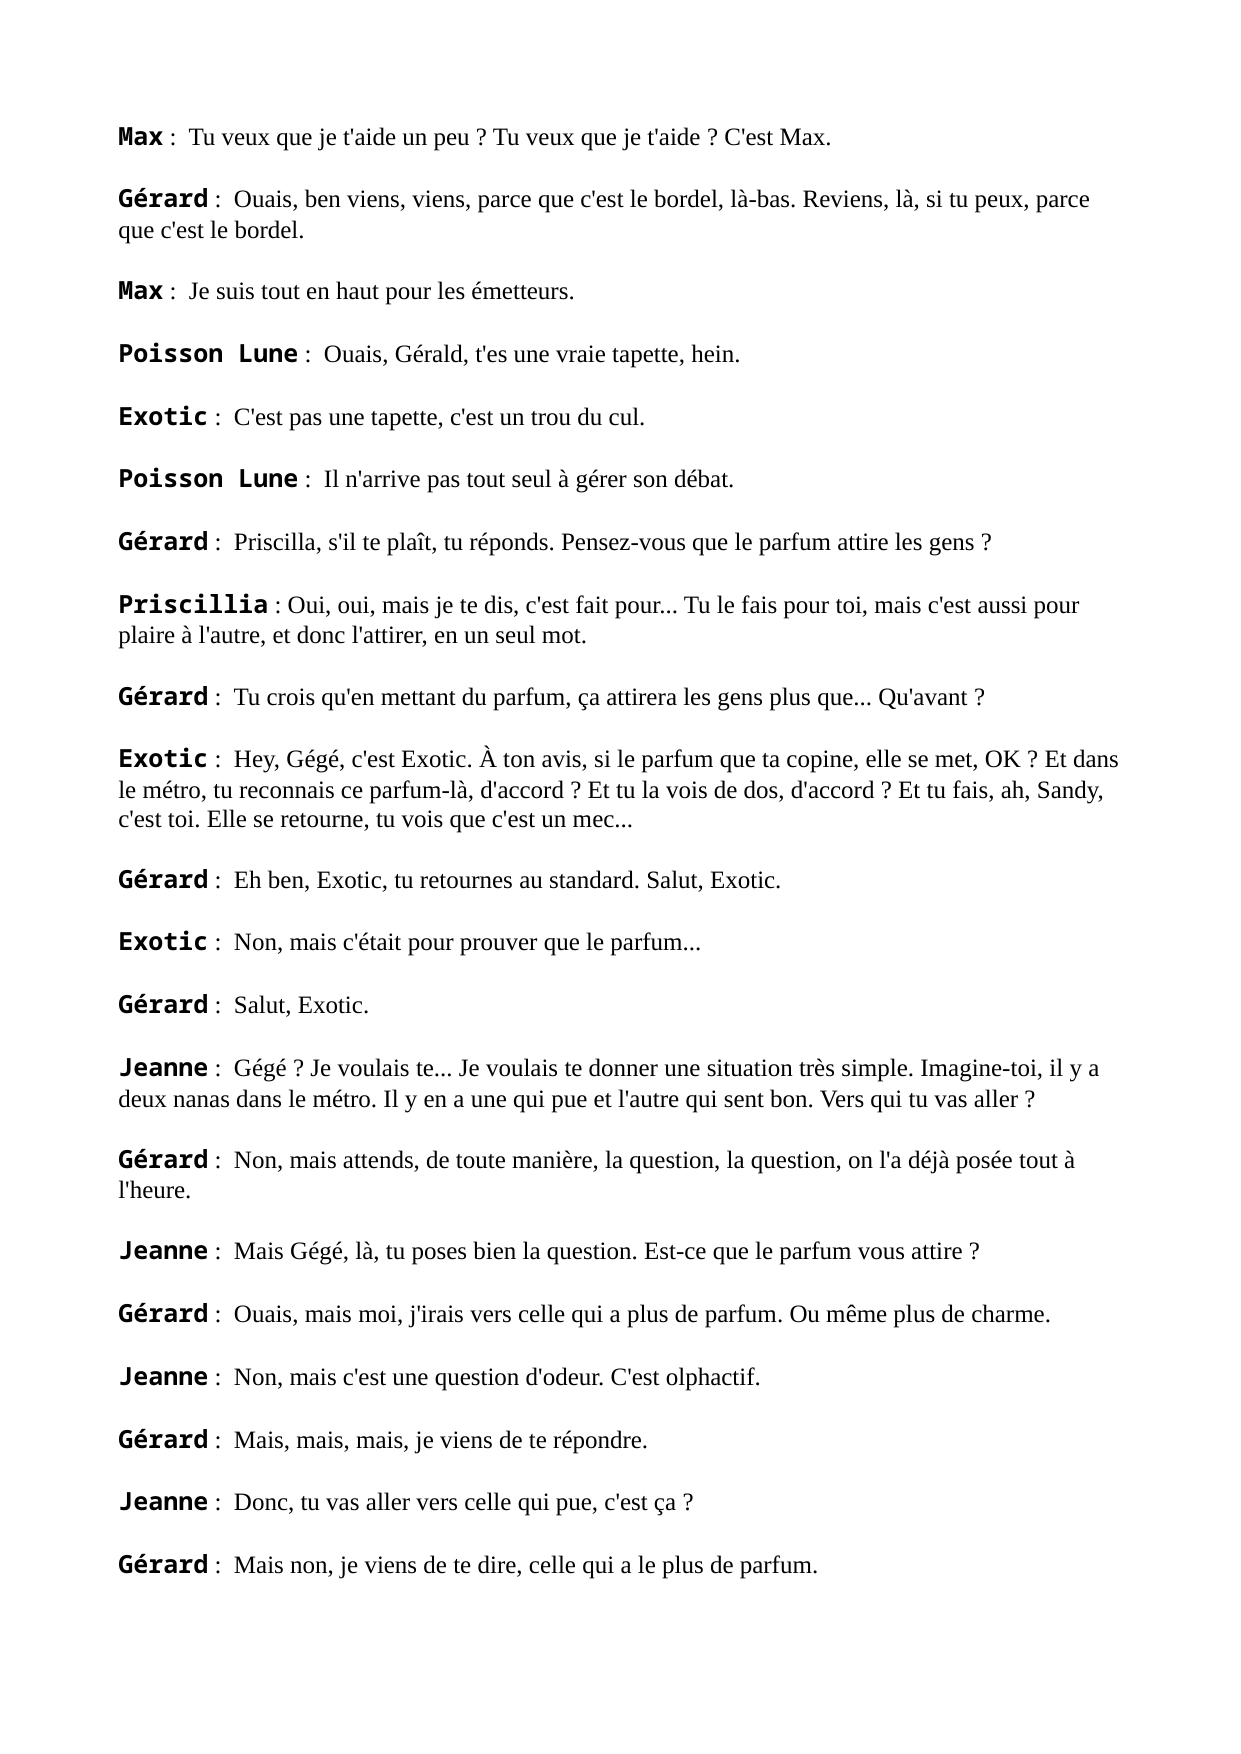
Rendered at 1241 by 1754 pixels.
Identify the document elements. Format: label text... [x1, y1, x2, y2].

text Gérard : Ouais, ben viens, viens, parce que c'est le bordel, là-bas. Reviens, là, si tu peux, parce que c'est le bordel. [118, 181, 1122, 244]
text Max : Tu veux que je t'aide un peu ? Tu veux que je t'aide ? C'est Max. [118, 118, 1122, 152]
text Gérard : Mais, mais, mais, je viens de te répondre. [118, 1421, 1122, 1455]
text Jeanne : Gégé ? Je voulais te... Je voulais te donner une situation très simple. Imagine-toi, il y a deux nanas dans le métro. Il y en a une qui pue et l'autre qui sent bon. Vers qui tu vas aller ? [118, 1050, 1122, 1112]
text Jeanne : Donc, tu vas aller vers celle qui pue, c'est ça ? [118, 1484, 1122, 1518]
text Poisson Lune : Ouais, Gérald, t'es une vraie tapette, hein. [118, 335, 1122, 369]
text Gérard : Non, mais attends, de toute manière, la question, la question, on l'a déjà posée tout à l'heure. [118, 1141, 1122, 1204]
text Exotic : Non, mais c'était pour prouver que le parfum... [118, 924, 1122, 958]
text Gérard : Eh ben, Exotic, tu retournes au standard. Salut, Exotic. [118, 861, 1122, 895]
text Jeanne : Non, mais c'est une question d'odeur. C'est olphactif. [118, 1358, 1122, 1392]
text Exotic : C'est pas une tapette, c'est un trou du cul. [118, 398, 1122, 432]
text Exotic : Hey, Gégé, c'est Exotic. À ton avis, si le parfum que ta copine, elle se met, OK ? Et dans le métro, tu reconnais ce parfum-là, d'accord ? Et tu la vois de dos, d'accord ? Et tu fais, ah, Sandy, c'est toi. Elle se retourne, tu vois que c'est un mec... [118, 741, 1122, 832]
text Priscillia : Oui, oui, mais je te dis, c'est fait pour... Tu le fais pour toi, mais c'est aussi pour plaire à l'autre, et donc l'attirer, en un seul mot. [118, 587, 1122, 649]
text Poisson Lune : Il n'arrive pas tout seul à gérer son débat. [118, 461, 1122, 495]
text Gérard : Priscilla, s'il te plaît, tu réponds. Pensez-vous que le parfum attire les gens ? [118, 524, 1122, 558]
text Gérard : Tu crois qu'en mettant du parfum, ça attirera les gens plus que... Qu'avant ? [118, 678, 1122, 712]
text Gérard : Mais non, je viens de te dire, celle qui a le plus de parfum. [118, 1547, 1122, 1581]
text Gérard : Salut, Exotic. [118, 987, 1122, 1021]
text Jeanne : Mais Gégé, là, tu poses bien la question. Est-ce que le parfum vous attire ? [118, 1233, 1122, 1267]
text Gérard : Ouais, mais moi, j'irais vers celle qui a plus de parfum. Ou même plus de charme. [118, 1296, 1122, 1330]
text Max : Je suis tout en haut pour les émetteurs. [118, 272, 1122, 307]
